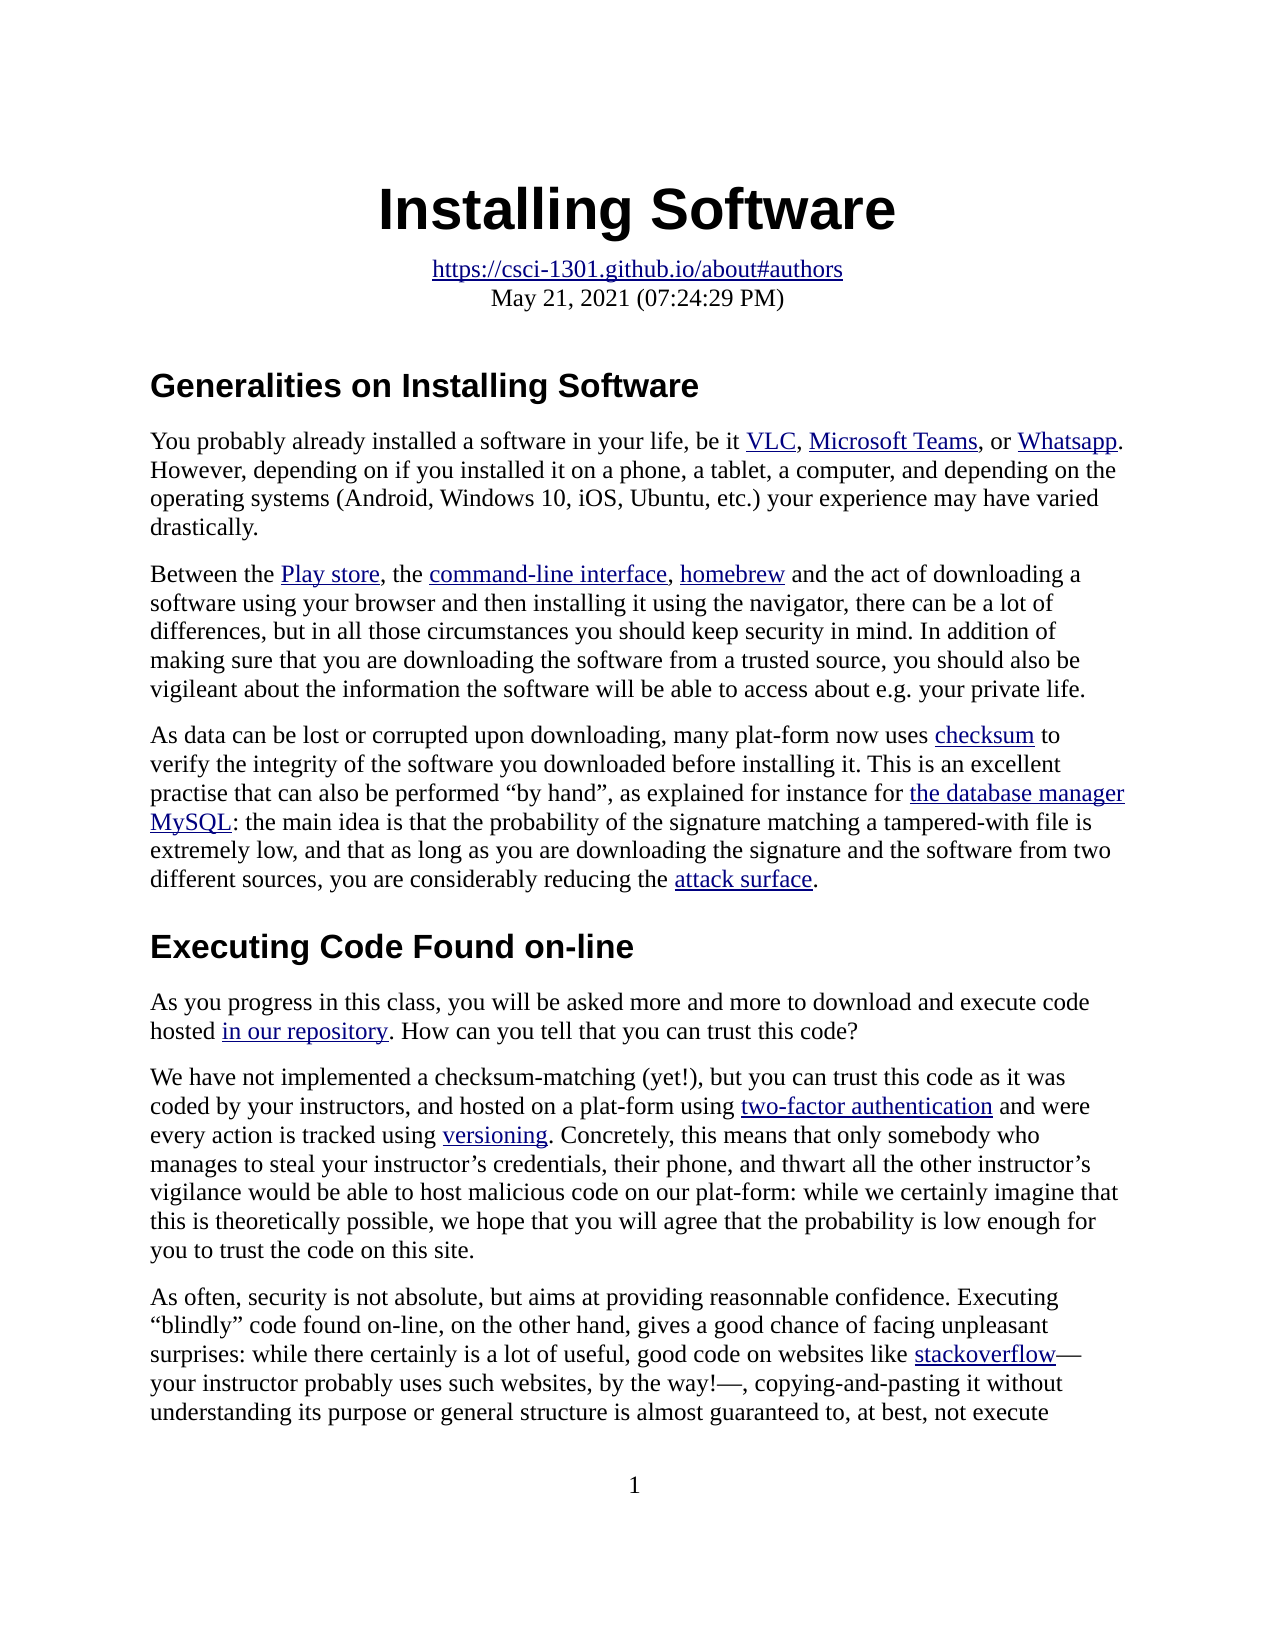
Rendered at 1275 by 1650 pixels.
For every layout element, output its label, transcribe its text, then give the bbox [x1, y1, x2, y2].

subtitle Generalities on Installing Software [150, 366, 1125, 404]
text You probably already installed a software in your life, be it VLC, Microsoft Teams, or Whatsapp. However, depending on if you installed it on a phone, a tablet, a computer, and depending on the operating systems (Android, Windows 10, iOS, Ubuntu, etc.) your experience may have varied drastically. [150, 426, 1125, 541]
text May 21, 2021 (07:24:29 PM) [150, 283, 1125, 312]
text https://csci-1301.github.io/about#authors [150, 254, 1125, 283]
text We have not implemented a checksum-matching (yet!), but you can trust this code as it was coded by your instructors, and hosted on a plat-form using two-factor authentication and were every action is tracked using versioning. Concretely, this means that only somebody who manages to steal your instructor’s credentials, their phone, and thwart all the other instructor’s vigilance would be able to host malicious code on our plat-form: while we certainly imagine that this is theoretically possible, we hope that you will agree that the probability is low enough for you to trust the code on this site. [150, 1062, 1125, 1264]
title Installing Software [150, 175, 1125, 242]
text As data can be lost or corrupted upon downloading, many plat-form now uses checksum to verify the integrity of the software you downloaded before installing it. This is an excellent practise that can also be performed “by hand”, as explained for instance for the database manager MySQL: the main idea is that the probability of the signature matching a tampered-with file is extremely low, and that as long as you are downloading the signature and the software from two different sources, you are considerably reducing the attack surface. [150, 721, 1125, 893]
subtitle Executing Code Found on-line [150, 927, 1125, 966]
text Between the Play store, the command-line interface, homebrew and the act of downloading a software using your browser and then installing it using the navigator, there can be a lot of differences, but in all those circumstances you should keep security in mind. In addition of making sure that you are downloading the software from a trusted source, you should also be vigileant about the information the software will be able to access about e.g. your private life. [150, 559, 1125, 703]
text As often, security is not absolute, but aims at providing reasonnable confidence. Executing “blindly” code found on-line, on the other hand, gives a good chance of facing unpleasant surprises: while there certainly is a lot of useful, good code on websites like stackoverflow—your instructor probably uses such websites, by the way!—, copying-and-pasting it without understanding its purpose or general structure is almost guaranteed to, at best, not execute [150, 1282, 1125, 1425]
text As you progress in this class, you will be asked more and more to download and execute code hosted in our repository. How can you tell that you can trust this code? [150, 987, 1125, 1044]
